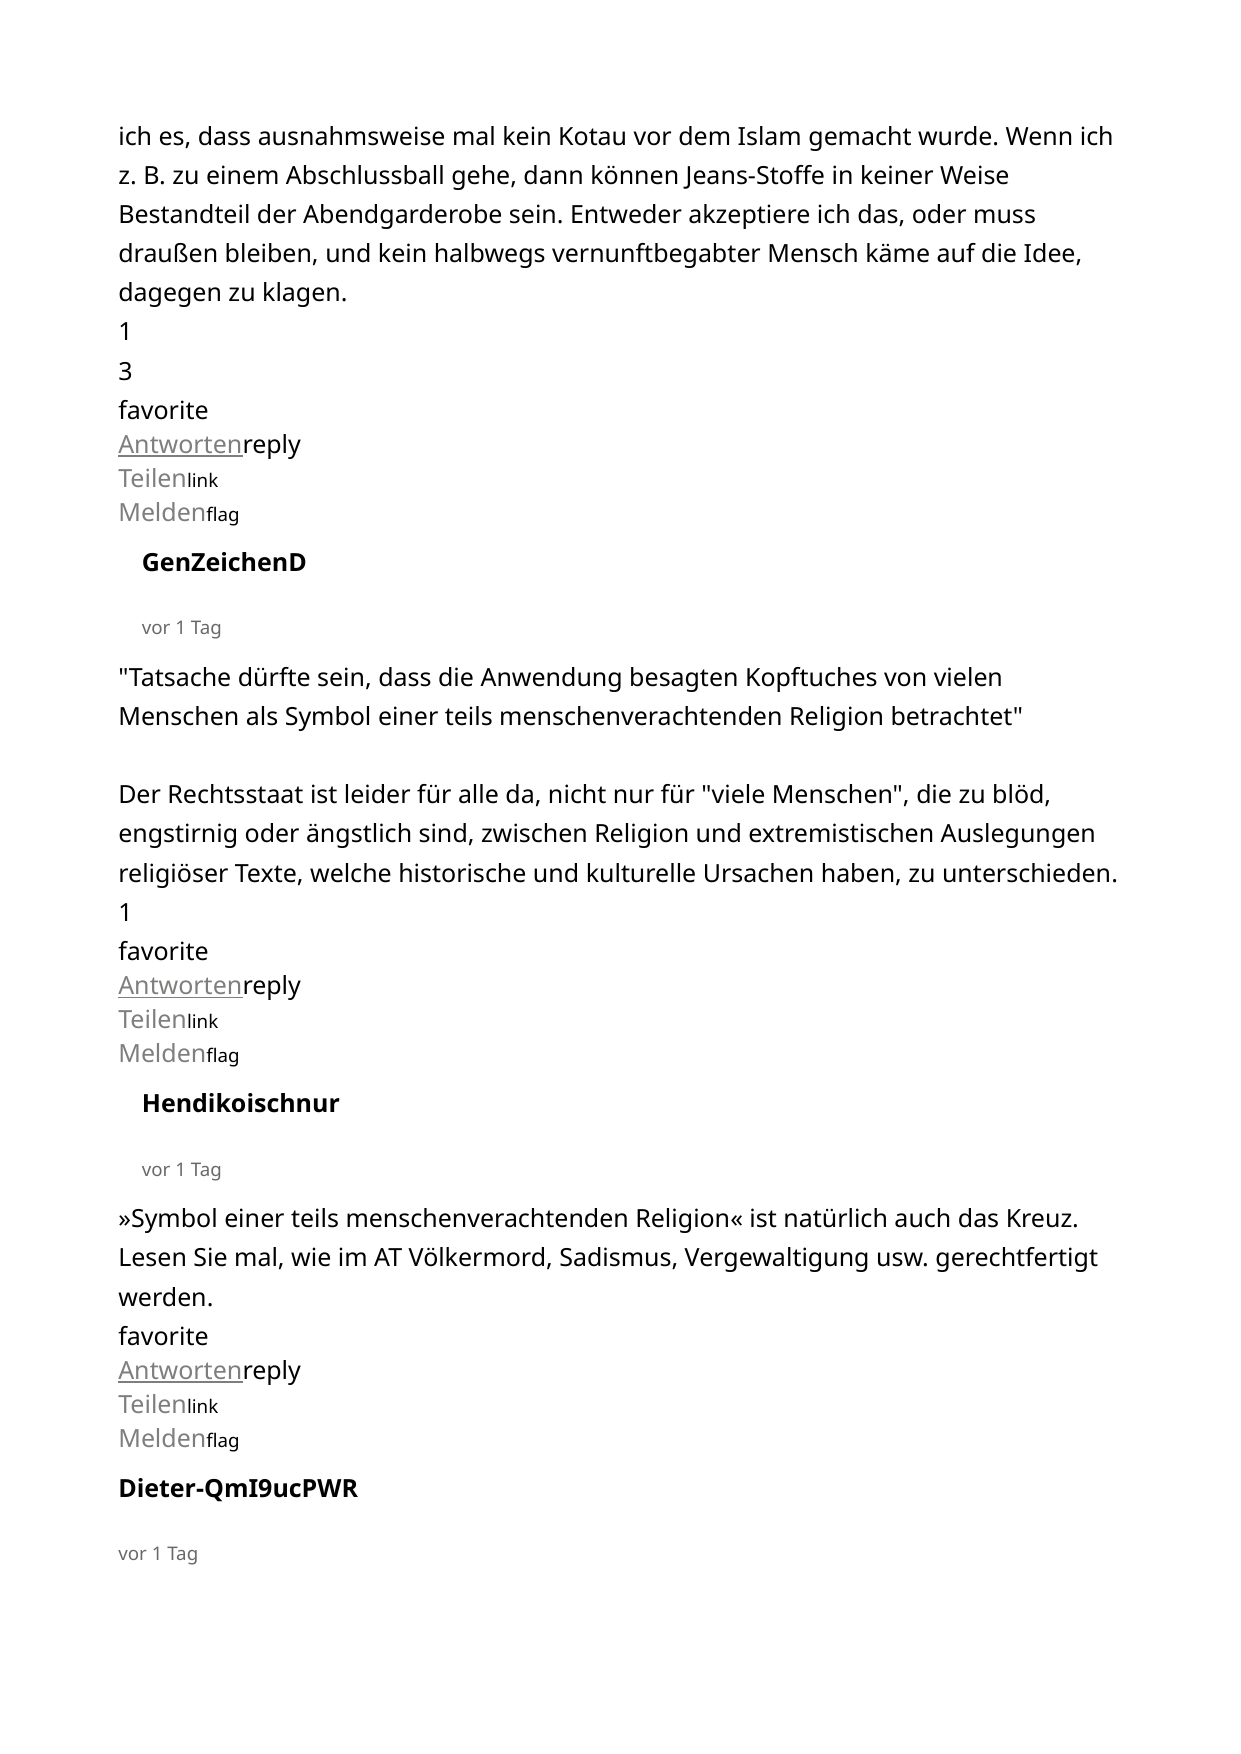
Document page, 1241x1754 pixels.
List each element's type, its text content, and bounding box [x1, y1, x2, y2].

text favorite [118, 392, 1122, 426]
text ich es, dass ausnahmsweise mal kein Kotau vor dem Islam gemacht wurde. Wenn ich z. B. zu einem Abschlussball gehe, dann können Jeans-Stoffe in keiner Weise Bestandteil der Abendgarderobe sein. Entweder akzeptiere ich das, oder muss draußen bleiben, und kein halbwegs vernunftbegabter Mensch käme auf die Idee, dagegen zu klagen. [118, 118, 1122, 309]
text Antwortenreply [118, 968, 1122, 1002]
text Hendikoischnur [142, 1086, 1114, 1119]
text Antwortenreply [118, 1352, 1122, 1386]
text Meldenflag [118, 1421, 1122, 1454]
text "Tatsache dürfte sein, dass die Anwendung besagten Kopftuches von vielen Menschen als Symbol einer teils menschenverachtenden Religion betrachtet" Der Rechtsstaat ist leider für alle da, nicht nur für "viele Menschen", die zu blöd, engstirnig oder ängstlich sind, zwischen Religion und extremistischen Auslegungen religiöser Texte, welche historische und kulturelle Ursachen haben, zu unterschieden. [118, 659, 1122, 889]
text vor 1 Tag [142, 614, 1117, 640]
text 1 [118, 894, 1122, 928]
text Meldenflag [118, 494, 1122, 528]
text Teilenlink [118, 1002, 1122, 1036]
text favorite [118, 934, 1122, 968]
text Dieter-QmI9ucPWR [118, 1470, 1114, 1504]
text GenZeichenD [142, 544, 1114, 578]
text favorite [118, 1318, 1122, 1352]
text Teilenlink [118, 460, 1122, 494]
text Teilenlink [118, 1386, 1122, 1421]
text »Symbol einer teils menschenverachtenden Religion« ist natürlich auch das Kreuz. Lesen Sie mal, wie im AT Völkermord, Sadismus, Vergewaltigung usw. gerechtfertigt werden. [118, 1201, 1122, 1313]
text Meldenflag [118, 1036, 1122, 1070]
text 3 [118, 353, 1122, 387]
text vor 1 Tag [142, 1156, 1117, 1181]
text 1 [118, 314, 1122, 348]
text vor 1 Tag [118, 1541, 1117, 1566]
text Antwortenreply [118, 426, 1122, 460]
